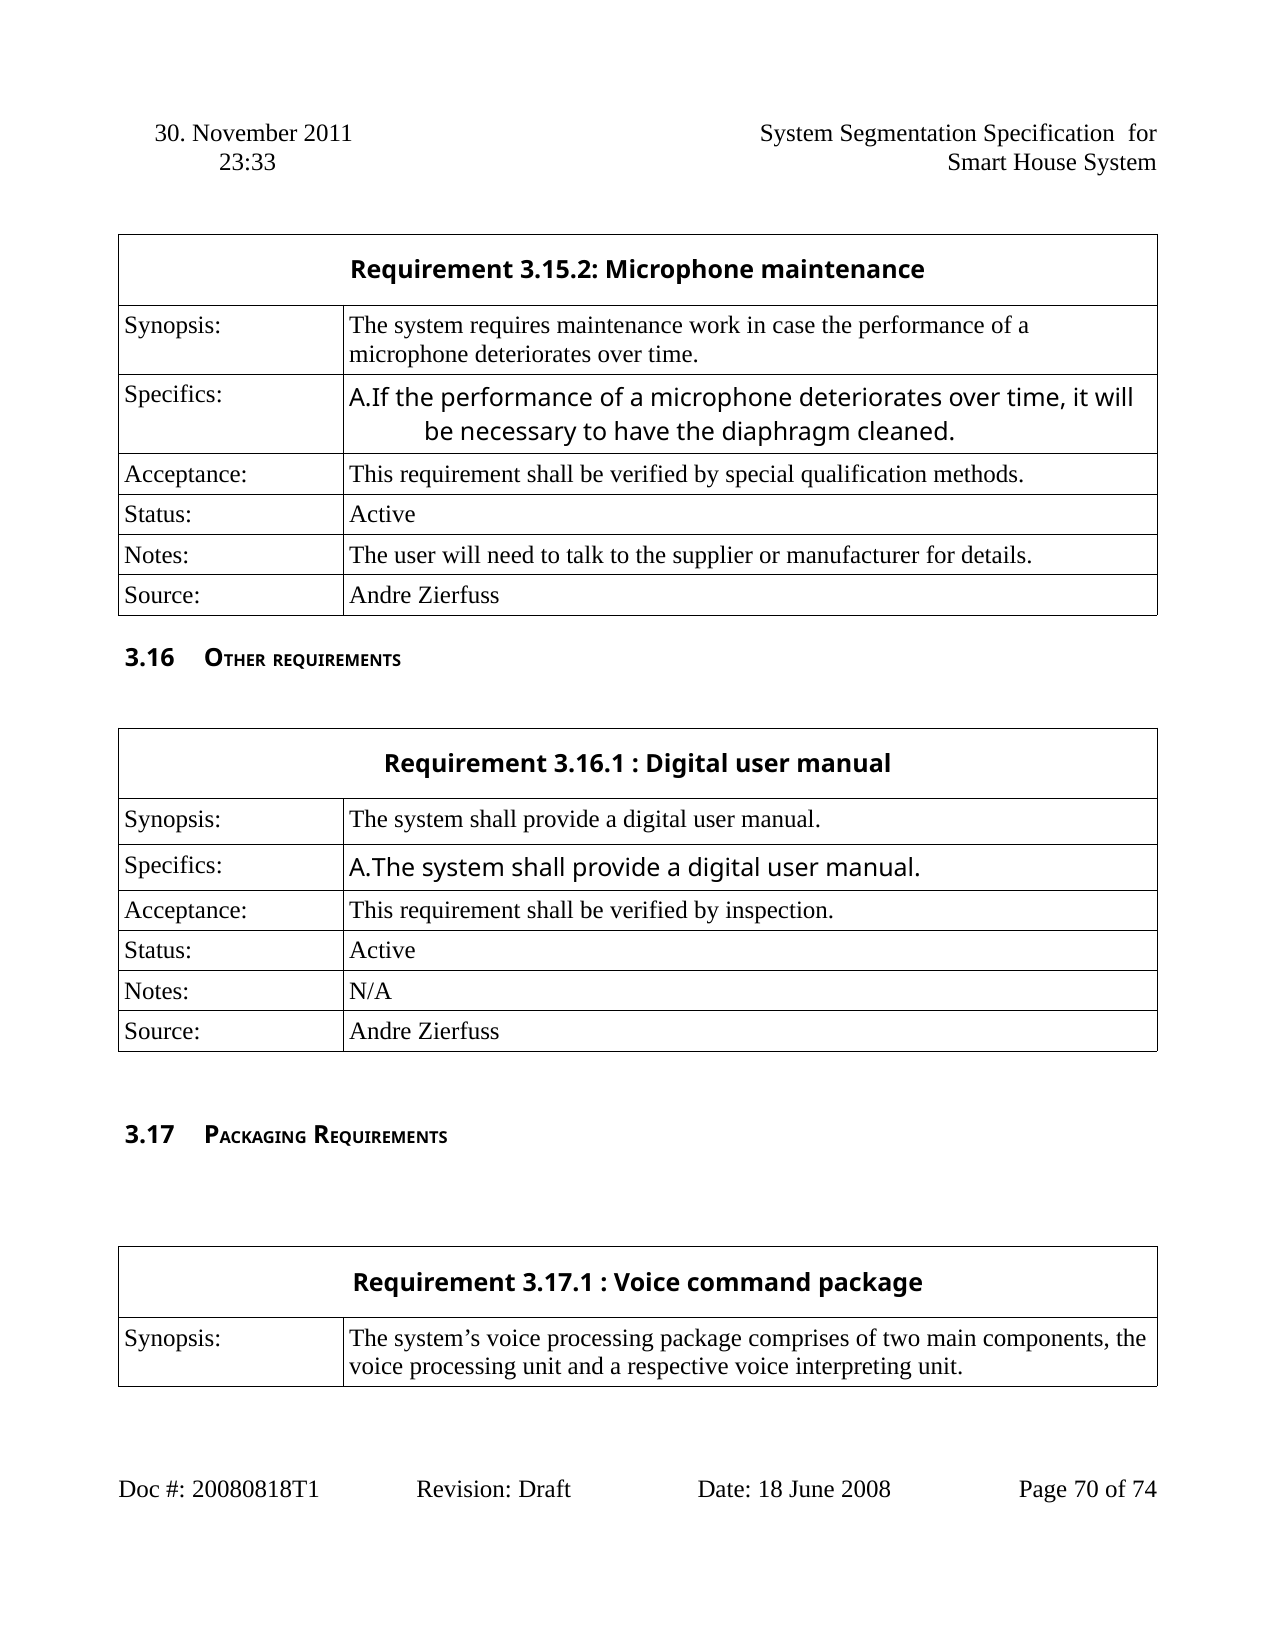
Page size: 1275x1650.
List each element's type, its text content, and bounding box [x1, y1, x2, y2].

table_cell Andre Zierfuss [344, 1011, 1157, 1051]
table_cell This requirement shall be verified by special qualification methods. [344, 454, 1157, 493]
subtitle Other requirements [118, 639, 1157, 674]
table_cell Notes: [119, 971, 343, 1010]
table_cell Synopsis: [119, 306, 343, 373]
table_cell Active [344, 931, 1157, 970]
table_cell Specifics: [119, 845, 343, 889]
table_cell Notes: [119, 535, 343, 574]
table_cell The system shall provide a digital user manual. [344, 845, 1157, 889]
table_cell The system’s voice processing package comprises of two main components, the voice processing unit and a respective voice interpreting unit. [344, 1318, 1157, 1386]
table_cell Acceptance: [119, 454, 343, 493]
table_cell Status: [119, 931, 343, 970]
table_cell Source: [119, 575, 343, 614]
table_cell Active [344, 495, 1157, 534]
table_cell Andre Zierfuss [344, 575, 1157, 614]
table_cell N/A [344, 971, 1157, 1010]
table_cell This requirement shall be verified by inspection. [344, 891, 1157, 930]
table_cell Synopsis: [119, 799, 343, 844]
subtitle Packaging Requirements [118, 1117, 1157, 1151]
table_cell If the performance of a microphone deteriorates over time, it will be necessary to have the diaphragm cleaned. [344, 375, 1157, 453]
table_cell The user will need to talk to the supplier or manufacturer for details. [344, 535, 1157, 574]
table_header Requirement 3.15.2: Microphone maintenance [119, 235, 1157, 304]
table_cell Source: [119, 1011, 343, 1051]
table_cell The system requires maintenance work in case the performance of a microphone deteriorates over time. [344, 306, 1157, 373]
table_cell Status: [119, 495, 343, 534]
table_cell The system shall provide a digital user manual. [344, 799, 1157, 844]
table_cell Specifics: [119, 375, 343, 453]
table_header Requirement 3.16.1 : Digital user manual [119, 729, 1157, 798]
table_header Requirement 3.17.1 : Voice command package [119, 1247, 1157, 1317]
table_cell Acceptance: [119, 891, 343, 930]
table_cell Synopsis: [119, 1318, 343, 1386]
